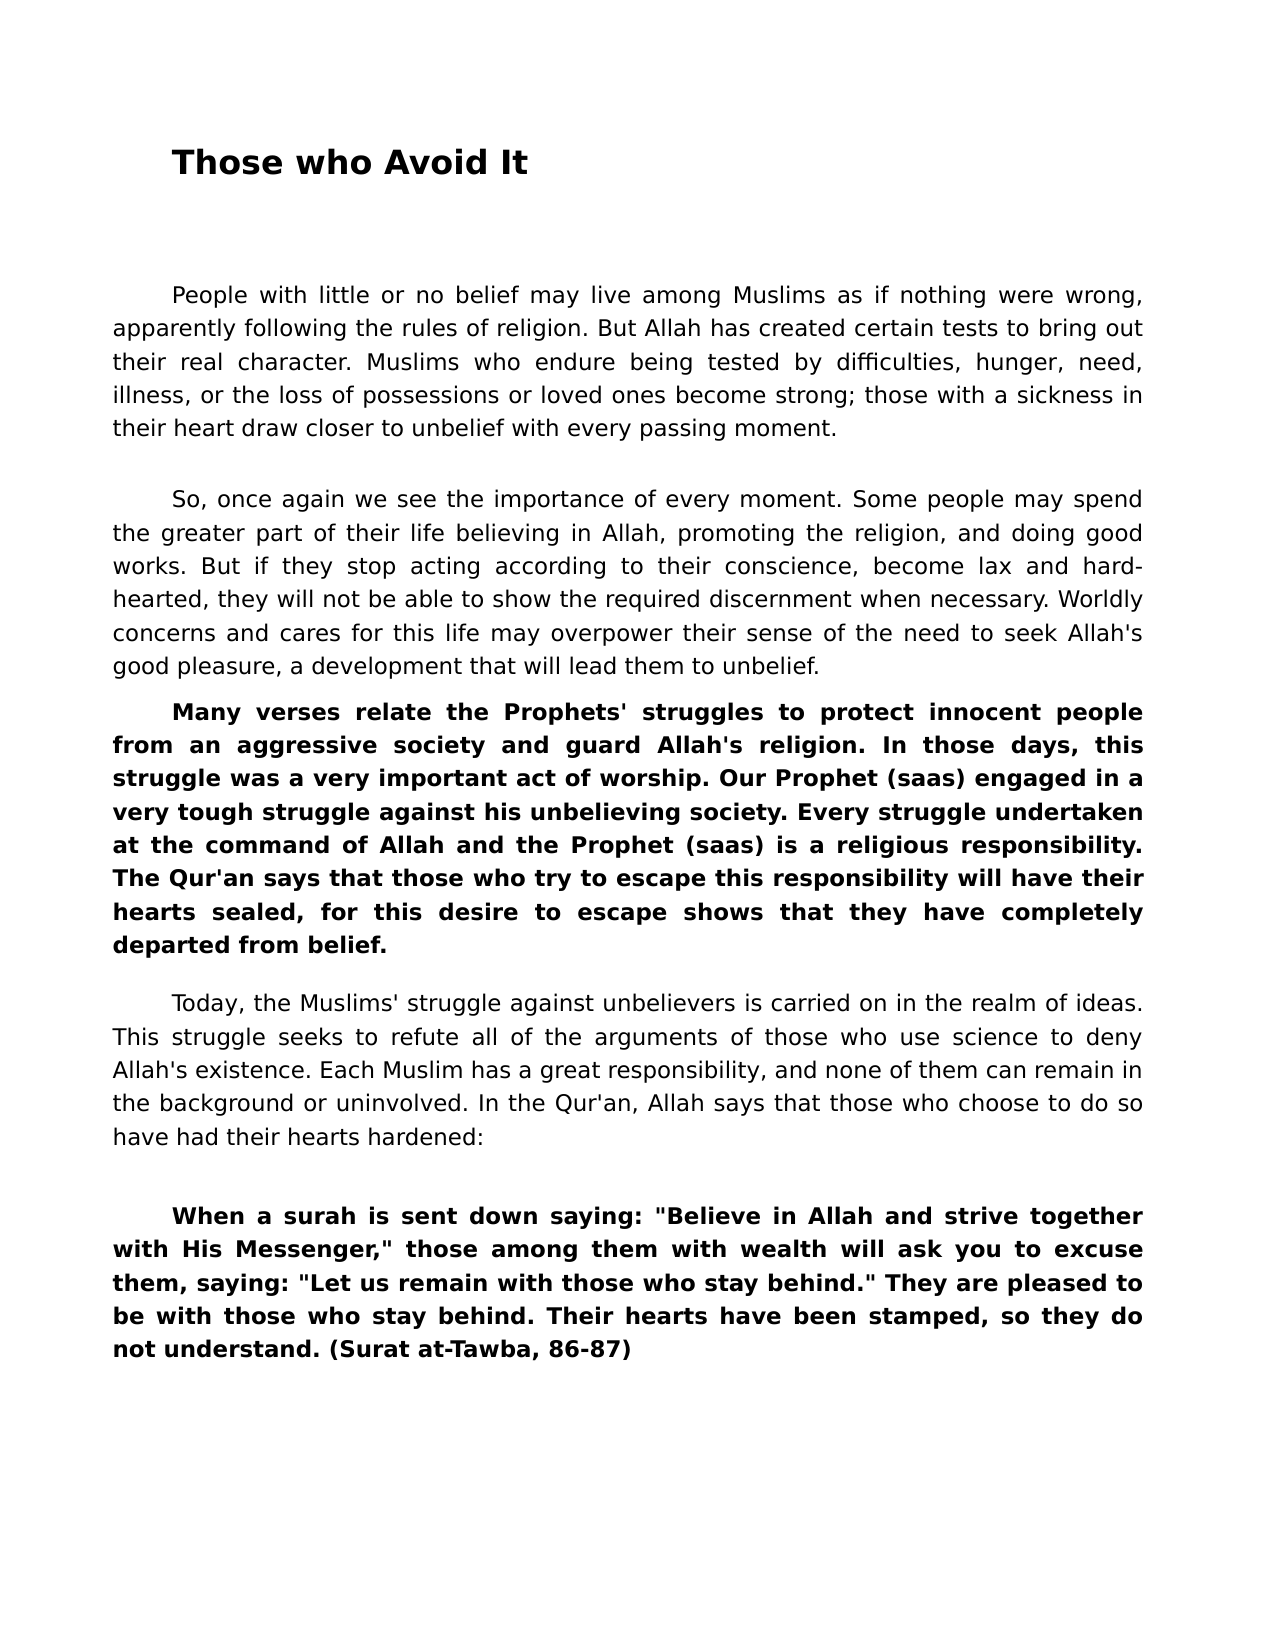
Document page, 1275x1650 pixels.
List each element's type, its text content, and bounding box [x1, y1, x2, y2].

text Many verses relate the Prophets' struggles to protect innocent people from an aggressive society and guard Allah's religion. In those days, this struggle was a very important act of worship. Our Prophet (saas) engaged in a very tough struggle against his unbelieving society. Every struggle undertaken at the command of Allah and the Prophet (saas) is a religious responsibility. The Qur'an says that those who try to escape this responsibility will have their hearts sealed, for this desire to escape shows that they have completely departed from belief. [112, 693, 1145, 960]
text Those who Avoid It [112, 148, 1145, 181]
text So, once again we see the importance of every moment. Some people may spend the greater part of their life believing in Allah, promoting the religion, and doing good works. But if they stop acting according to their conscience, become lax and hard-hearted, they will not be able to show the required discernment when necessary. Worldly concerns and cares for this life may overpower their sense of the need to seek Allah's good pleasure, a development that will lead them to unbelief. [112, 481, 1145, 681]
text When a surah is sent down saying: "Believe in Allah and strive together with His Messenger," those among them with wealth will ask you to excuse them, saying: "Let us remain with those who stay behind." They are pleased to be with those who stay behind. Their hearts have been stamped, so they do not understand. (Surat at-Tawba, 86-87) [112, 1198, 1145, 1364]
text People with little or no belief may live among Muslims as if nothing were wrong, apparently following the rules of religion. But Allah has created certain tests to bring out their real character. Muslims who endure being tested by difficulties, hunger, need, illness, or the loss of possessions or loved ones become strong; those with a sickness in their heart draw closer to unbelief with every passing moment. [112, 277, 1145, 443]
text Today, the Muslims' struggle against unbelievers is carried on in the realm of ideas. This struggle seeks to refute all of the arguments of those who use science to deny Allah's existence. Each Muslim has a great responsibility, and none of them can remain in the background or uninvolved. In the Qur'an, Allah says that those who choose to do so have had their hearts hardened: [112, 985, 1145, 1152]
